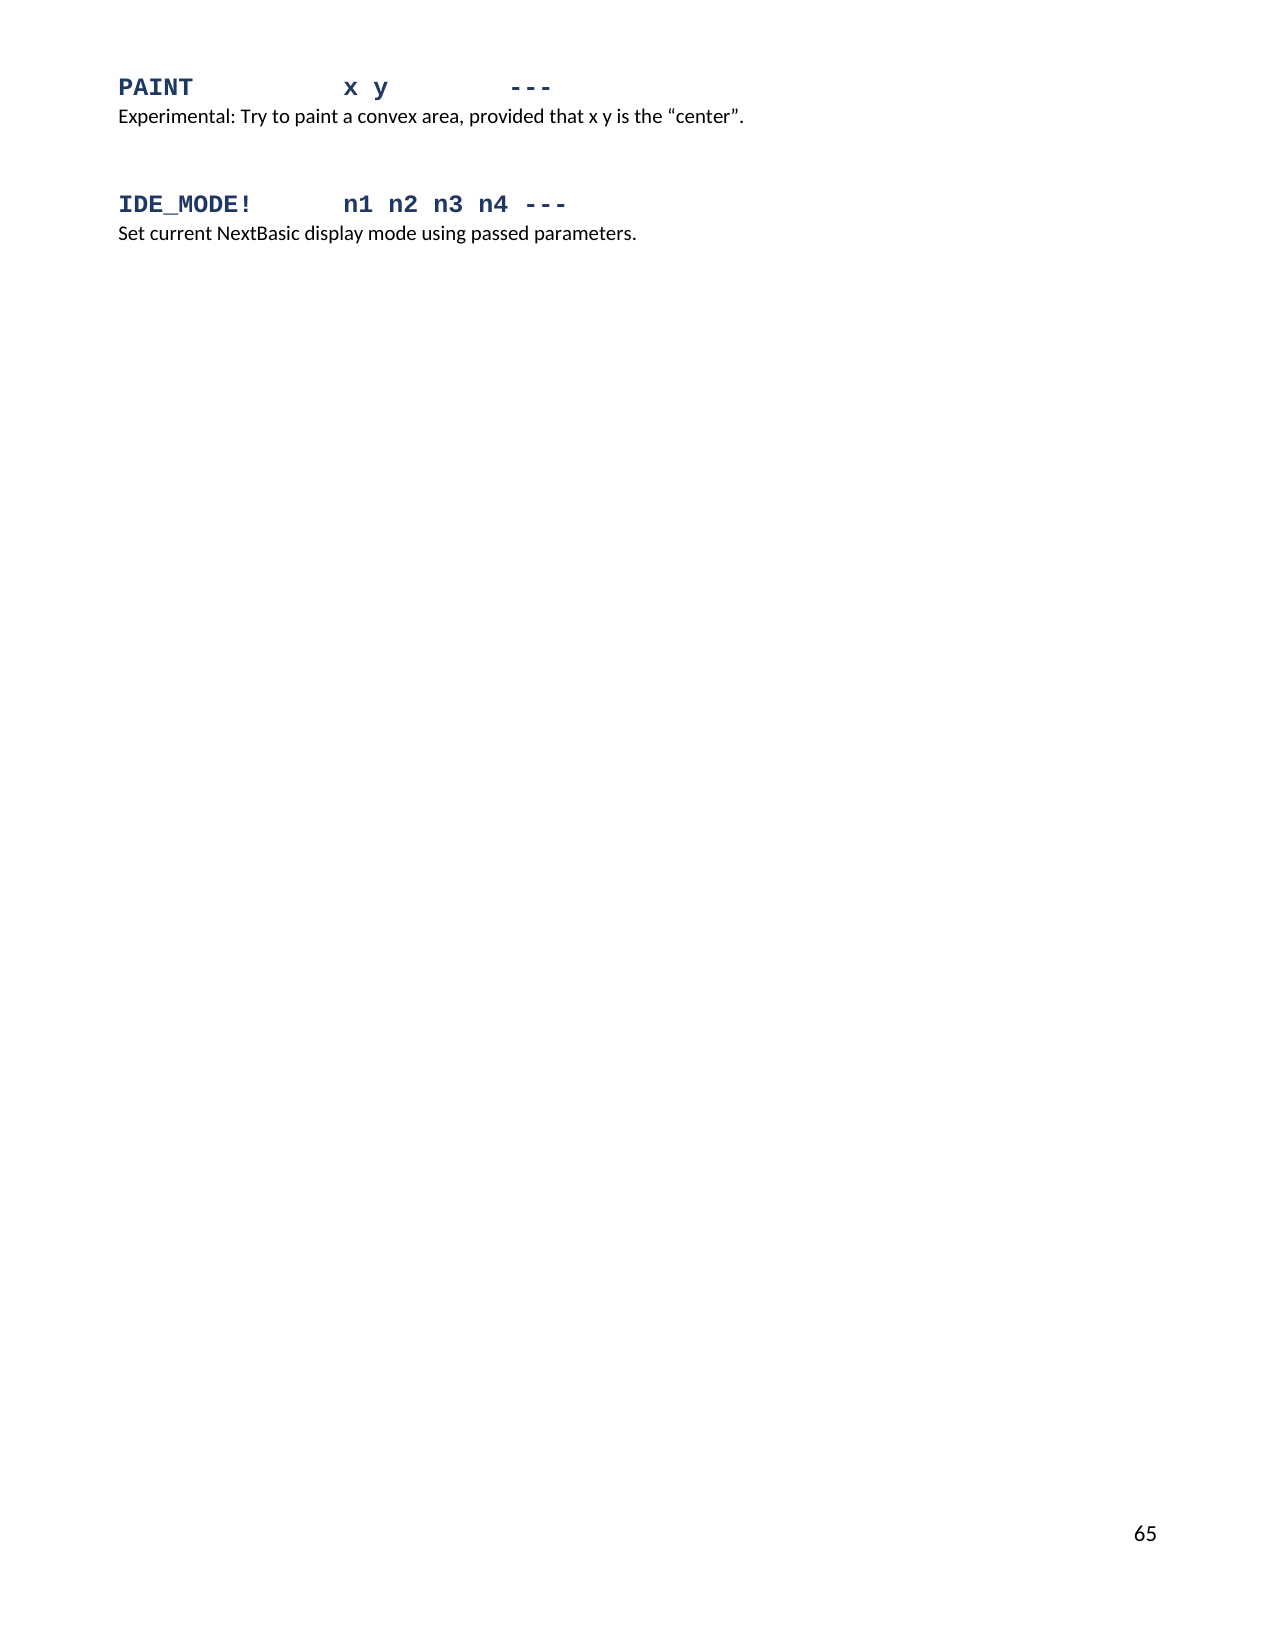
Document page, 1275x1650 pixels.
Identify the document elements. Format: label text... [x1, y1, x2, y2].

subtitle IDE_MODE! n1 n2 n3 n4 --- [118, 192, 1157, 220]
subtitle PAINT x y --- [118, 75, 1157, 103]
text Set current NextBasic display mode using passed parameters. [118, 220, 1157, 245]
text Experimental: Try to paint a convex area, provided that x y is the “center”. [118, 103, 1157, 129]
